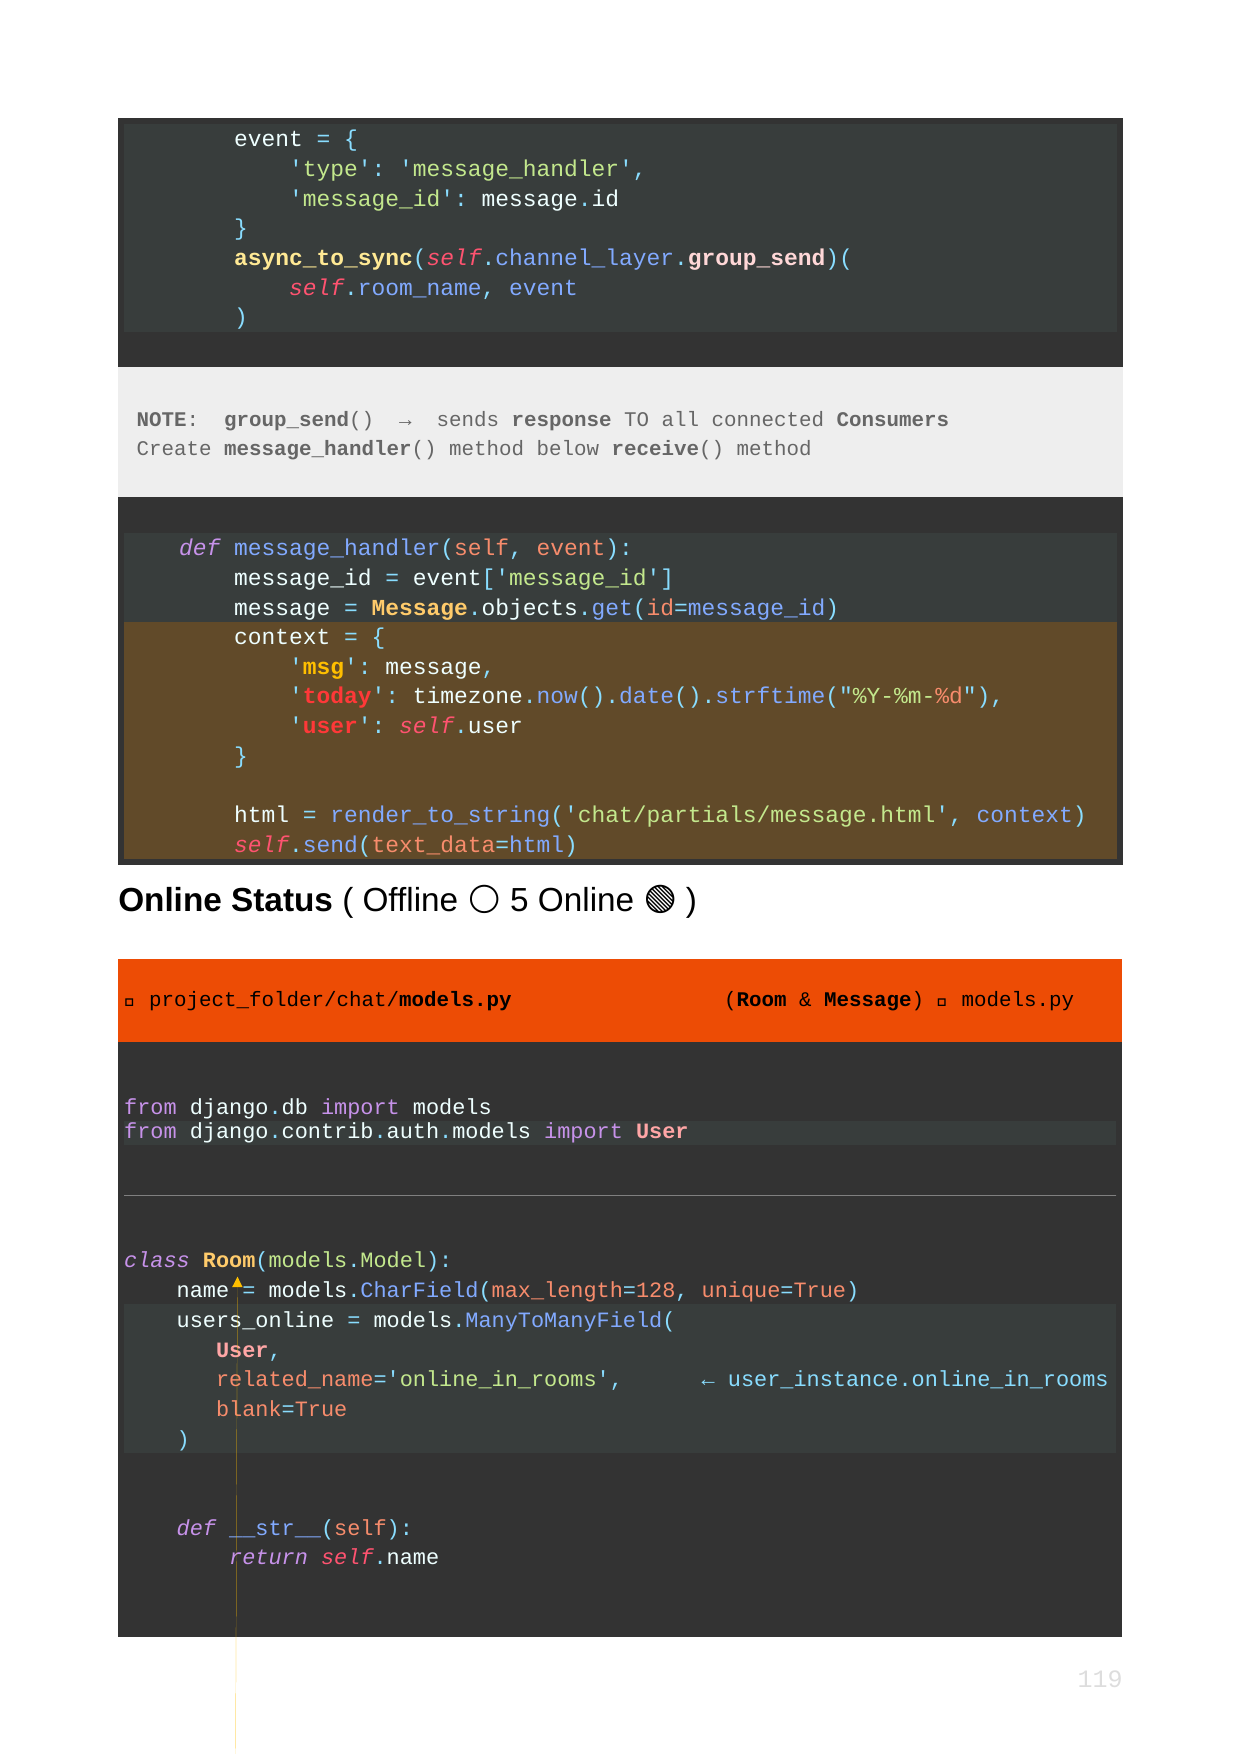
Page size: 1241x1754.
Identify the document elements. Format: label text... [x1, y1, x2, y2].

table_header 📝 project_folder/chat/models.py (Room & Message) 🐍 models.py [118, 959, 1122, 1042]
table_cell NOTE: group_send() → sends response TO all connected Consumers Create message_handler() method below receive() method [118, 367, 1123, 497]
table_cell event = { 'type': 'message_handler', 'message_id': message.id } async_to_sync(self.channel_layer.group_send)( self.room_name, event ) [118, 118, 1123, 367]
subtitle Online Status ( Offline ⚪ 5 Online 🟢 ) [118, 879, 1122, 918]
table_cell from django.db import models from django.contrib.auth.models import User class Room(models.Model): name = models.CharField(max_length=128, unique=True) users_online = models.ManyToManyField( User, related_name='online_in_rooms', ← user_instance.online_in_rooms blank=True ) def __str__(self): return self.name [118, 1042, 1122, 1637]
table_cell def message_handler(self, event): message_id = event['message_id'] message = Message.objects.get(id=message_id) context = { 'msg': message, 'today': timezone.now().date().strftime("%Y-%m-%d"), 'user': self.user } html = render_to_string('chat/partials/message.html', context) self.send(text_data=html) [118, 497, 1123, 865]
